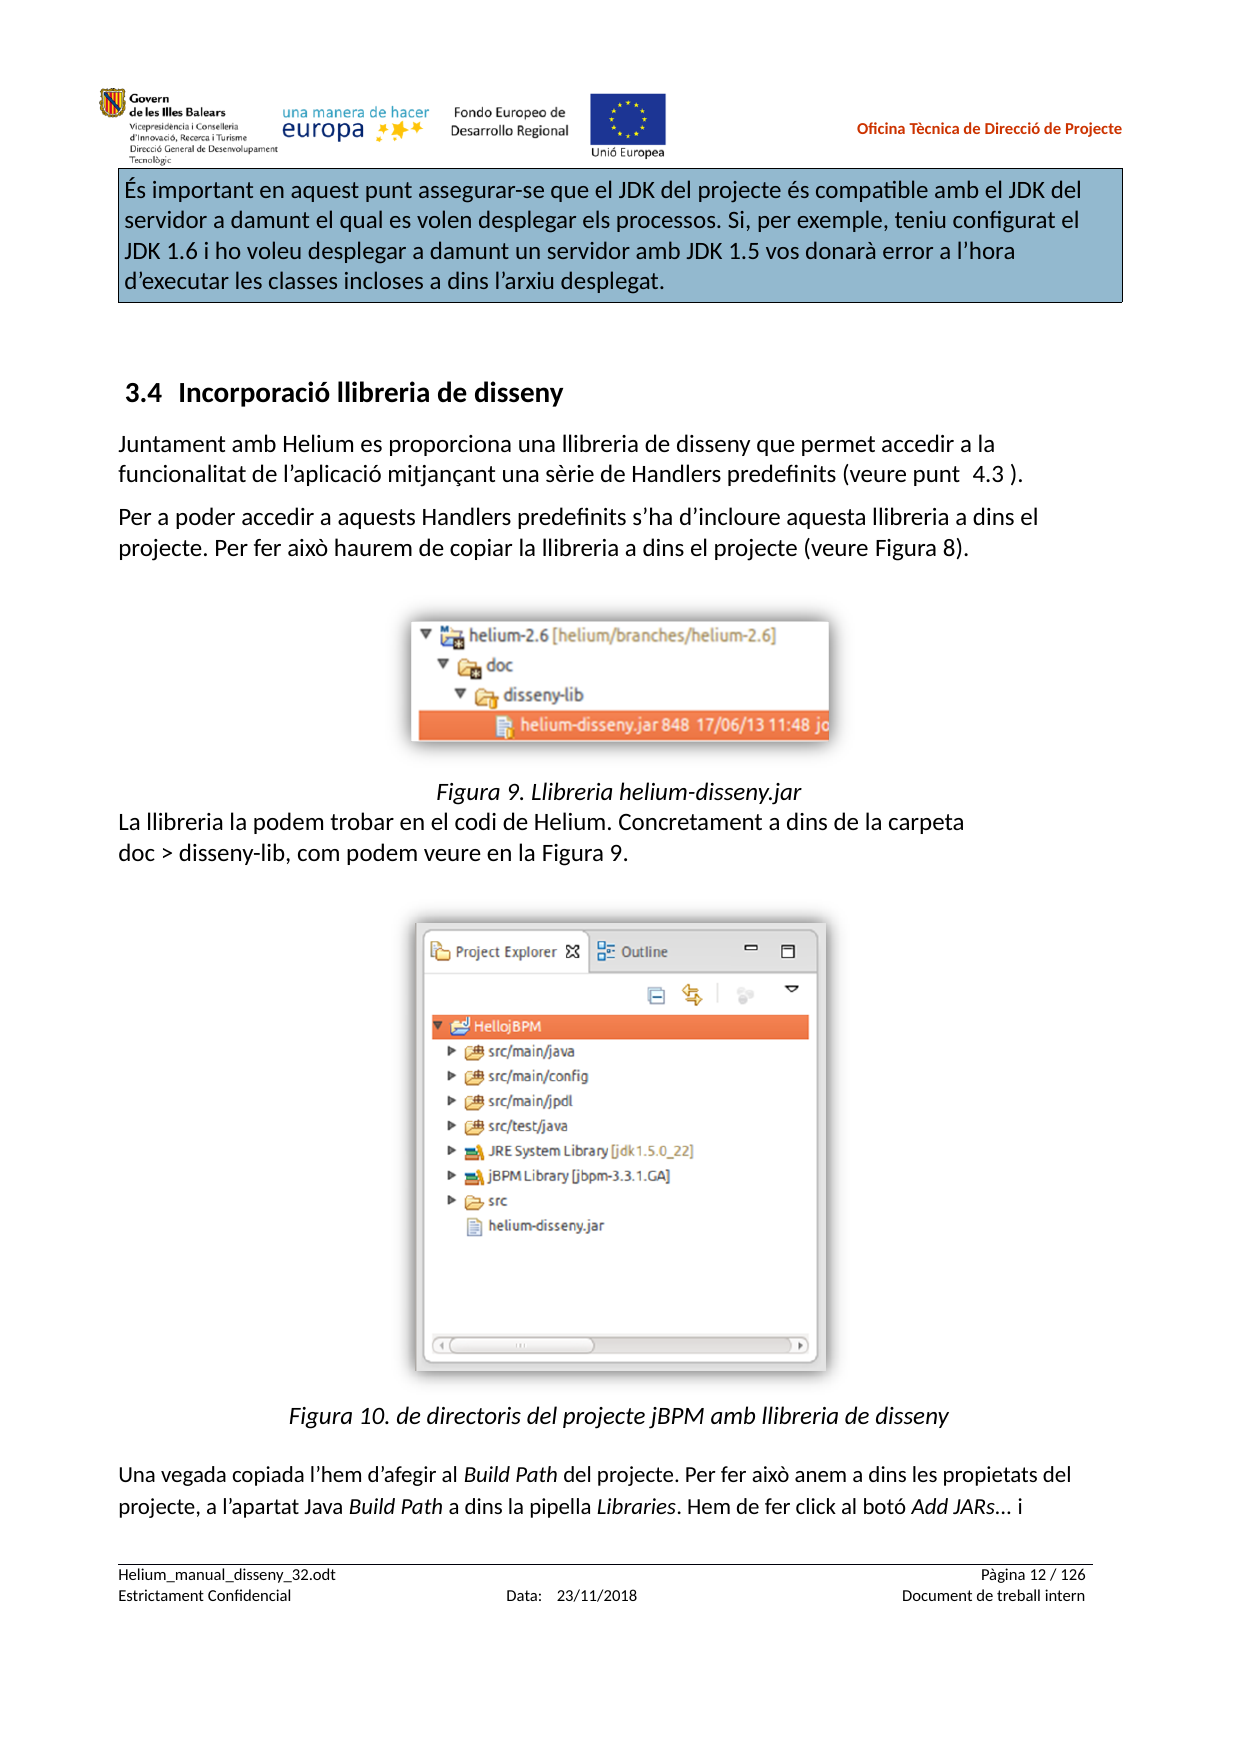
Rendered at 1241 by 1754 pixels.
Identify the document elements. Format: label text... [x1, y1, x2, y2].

text Figura 9. Llibreria helium-disseny.jar [378, 776, 863, 806]
picture [377, 587, 863, 776]
text La llibreria la podem trobar en el codi de Helium. Concretament a dins de la carpeta doc > disseny-lib, com podem veure en la Figura 9. [118, 774, 1122, 867]
picture [99, 87, 668, 166]
subtitle Incorporació llibreria de disseny [118, 374, 1122, 410]
text És important en aquest punt assegurar-se que el JDK del projecte és compatible amb el JDK del servidor a damunt el qual es volen desplegar els processos. Si, per exemple, teniu configurat el JDK 1.6 i ho voleu desplegar a damunt un servidor amb JDK 1.5 vos donarà error a l’hora d’executar les classes incloses a dins l’arxiu desplegat. [119, 169, 1122, 302]
picture [384, 892, 856, 1401]
text Per a poder accedir a aquests Handlers predefinits s’ha d’incloure aquesta llibreria a dins el projecte. Per fer això haurem de copiar la llibreria a dins el projecte (veure Figura 8). [118, 502, 1122, 563]
text Juntament amb Helium es proporciona una llibreria de disseny que permet accedir a la funcionalitat de l’aplicació mitjançant una sèrie de Handlers predefinits (veure punt 4.3). [118, 428, 1122, 489]
text Figura 10. de directoris del projecte jBPM amb llibreria de disseny [273, 1398, 967, 1431]
text Una vegada copiada l’hem d’afegir al Build Path del projecte. Per fer això anem a dins les propietats del projecte, a l’apartat Java Build Path a dins la pipella Libraries. Hem de fer click al botó Add JARs... i [118, 1398, 1122, 1520]
